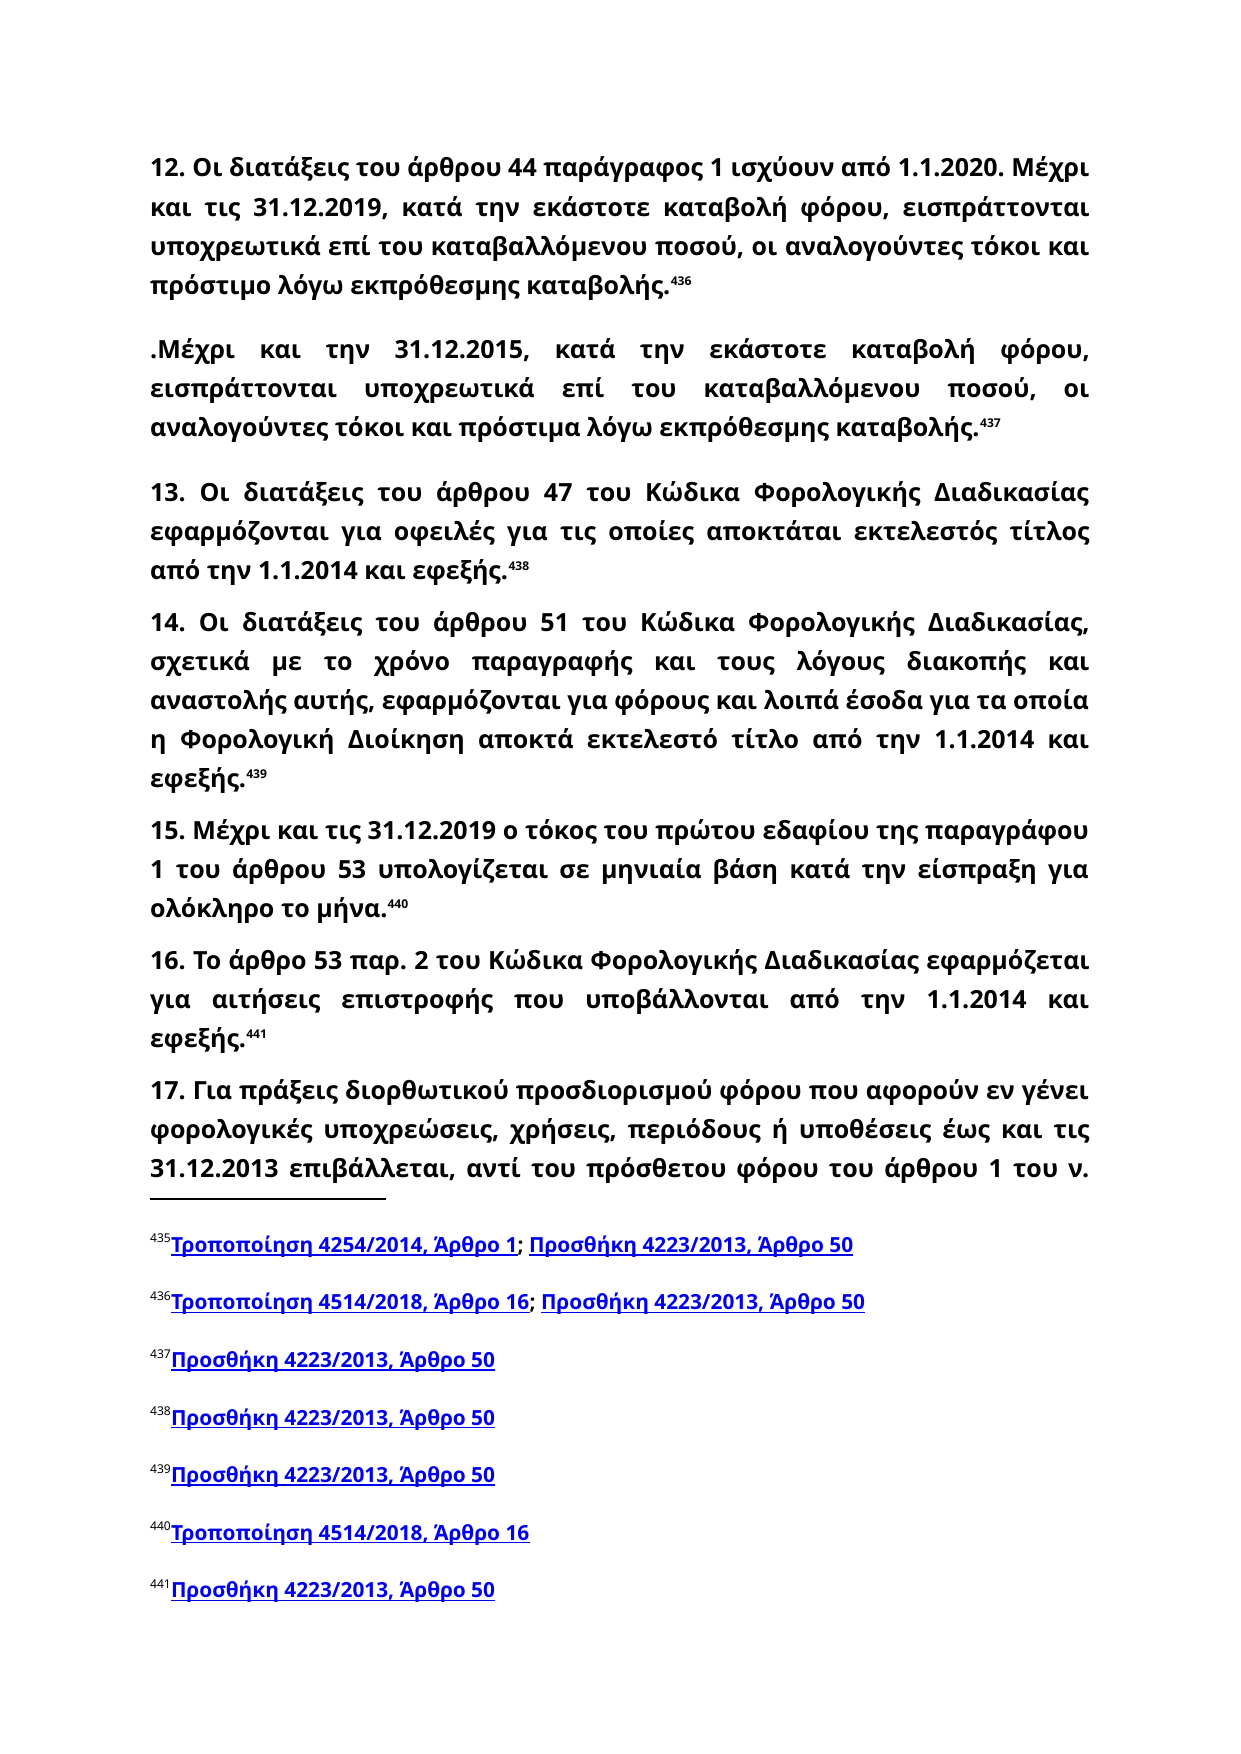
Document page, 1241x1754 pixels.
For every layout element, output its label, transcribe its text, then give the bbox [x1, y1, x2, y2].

text Τροποποίηση 4254/2014, Άρθρο 1; Προσθήκη 4223/2013, Άρθρο 50 [150, 1230, 1090, 1258]
text 16. Το άρθρο 53 παρ. 2 του Κώδικα Φορολογικής Διαδικασίας εφαρμόζεται για αιτήσεις επιστροφής που υποβάλλονται από την 1.1.2014 και εφεξής. [150, 942, 1090, 1055]
text Τροποποίηση 4514/2018, Άρθρο 16; Προσθήκη 4223/2013, Άρθρο 50 [150, 1287, 1090, 1316]
text Προσθήκη 4223/2013, Άρθρο 50 [150, 1403, 1090, 1431]
text 14. Οι διατάξεις του άρθρου 51 του Κώδικα Φορολογικής Διαδικασίας, σχετικά με το χρόνο παραγραφής και τους λόγους διακοπής και αναστολής αυτής, εφαρμόζονται για φόρους και λοιπά έσοδα για τα οποία η Φορολογική Διοίκηση αποκτά εκτελεστό τίτλο από την 1.1.2014 και εφεξής. [150, 604, 1090, 795]
text 13. Οι διατάξεις του άρθρου 47 του Κώδικα Φορολογικής Διαδικασίας εφαρμόζονται για οφειλές για τις οποίες αποκτάται εκτελεστός τίτλος από την 1.1.2014 και εφεξής. [150, 474, 1090, 587]
text Τροποποίηση 4514/2018, Άρθρο 16 [150, 1518, 1090, 1546]
text Προσθήκη 4223/2013, Άρθρο 50 [150, 1345, 1090, 1373]
text 12. Οι διατάξεις του άρθρου 44 παράγραφος 1 ισχύουν από 1.1.2020. Μέχρι και τις 31.12.2019, κατά την εκάστοτε καταβολή φόρου, εισπράττονται υποχρεωτικά επί του καταβαλλόμενου ποσού, οι αναλογούντες τόκοι και πρόστιμο λόγω εκπρόθεσμης καταβολής. [150, 150, 1090, 302]
text Προσθήκη 4223/2013, Άρθρο 50 [150, 1576, 1090, 1604]
text 15. Μέχρι και τις 31.12.2019 ο τόκος του πρώτου εδαφίου της παραγράφου 1 του άρθρου 53 υπολογίζεται σε μηνιαία βάση κατά την είσπραξη για ολόκληρο το μήνα. [150, 812, 1090, 925]
text Προσθήκη 4223/2013, Άρθρο 50 [150, 1460, 1090, 1489]
text 17. Για πράξεις διορθωτικού προσδιορισμού φόρου που αφορούν εν γένει φορολογικές υποχρεώσεις, χρήσεις, περιόδους ή υποθέσεις έως και τις 31.12.2013 επιβάλλεται, αντί του πρόσθετου φόρου του άρθρου 1 του ν. [150, 1072, 1090, 1185]
text .Μέχρι και την 31.12.2015, κατά την εκάστοτε καταβολή φόρου, εισπράττονται υποχρεωτικά επί του καταβαλλόμενου ποσού, οι αναλογούντες τόκοι και πρόστιμα λόγω εκπρόθεσμης καταβολής. [150, 332, 1090, 444]
